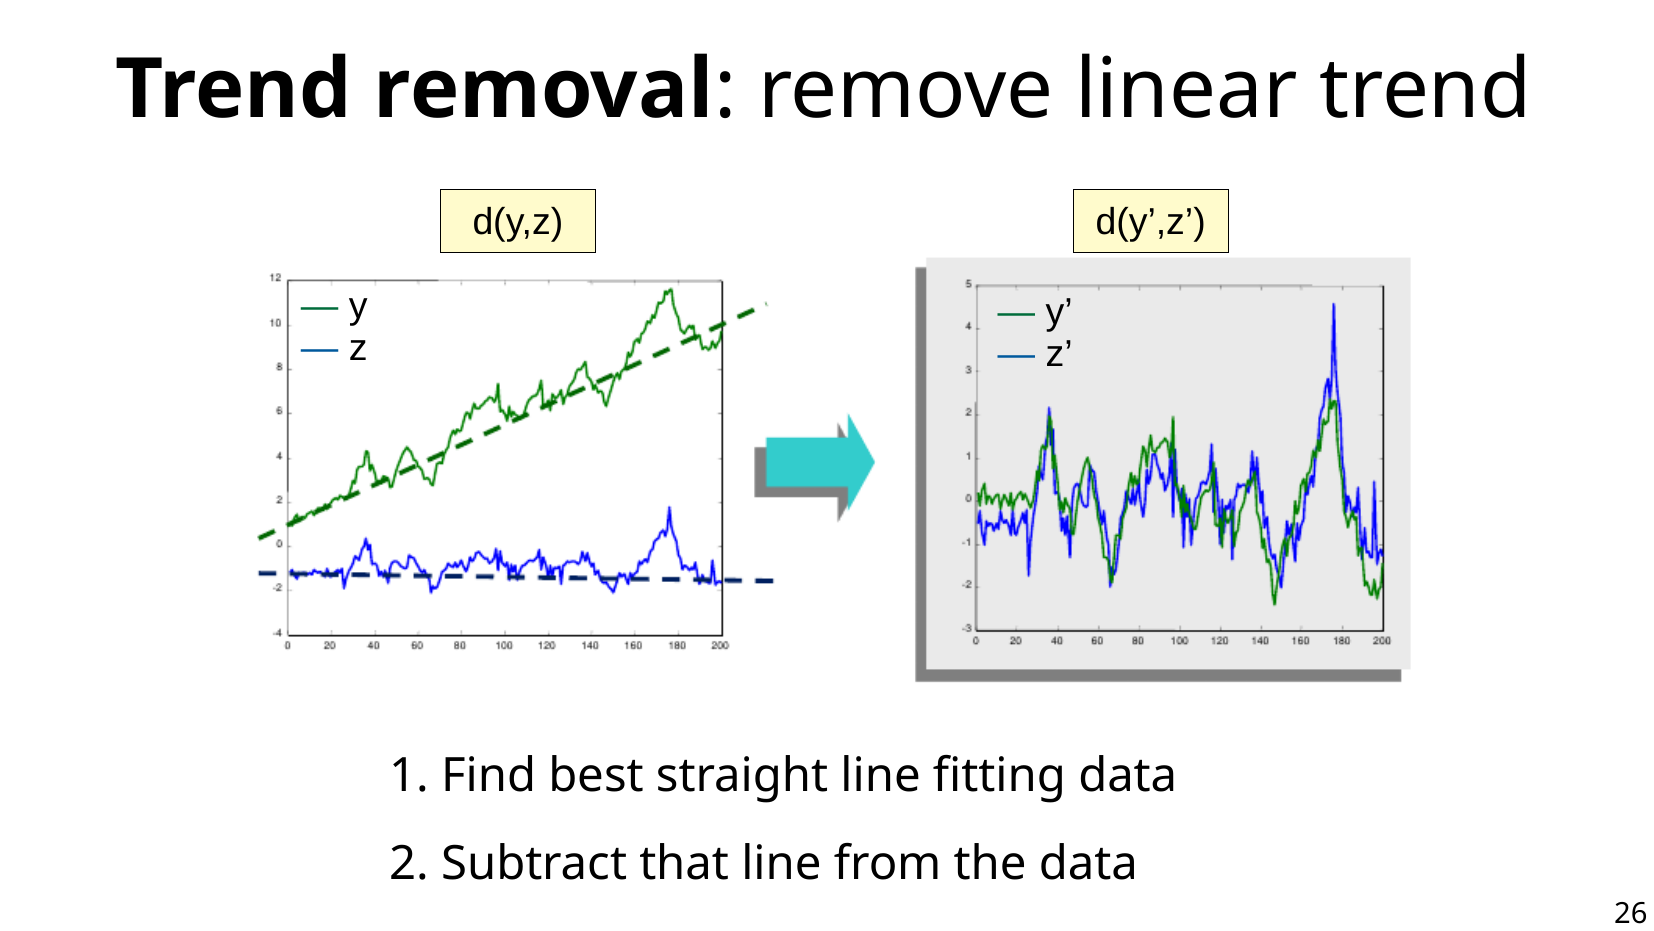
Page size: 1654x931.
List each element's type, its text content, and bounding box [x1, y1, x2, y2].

title Trend removal: remove linear trend [0, 19, 1650, 151]
text_box d(y,z) [440, 189, 596, 253]
text_box — y — z [286, 276, 386, 376]
text_box d(y’,z’) [1073, 189, 1229, 253]
text_box — y’ — z’ [982, 282, 1099, 424]
list 1. Find best straight line fitting data 2. Subtract that line from the data [389, 740, 1378, 894]
picture [242, 247, 1425, 690]
